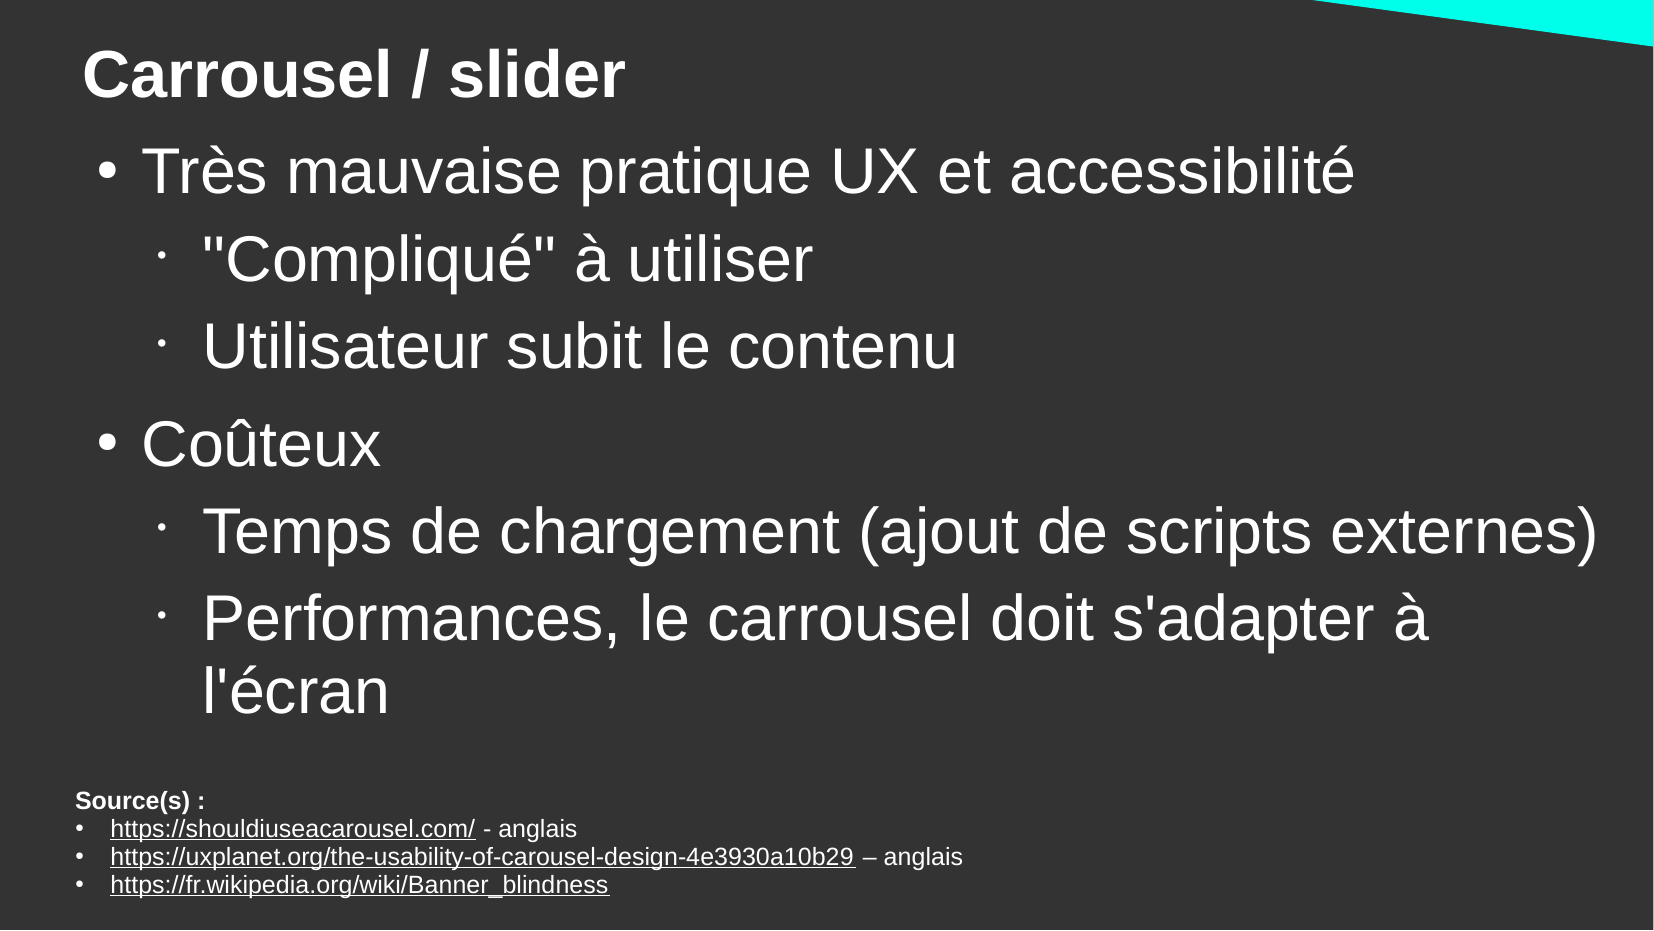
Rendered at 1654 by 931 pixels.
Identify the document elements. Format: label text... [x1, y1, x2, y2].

text_box Source(s) : https://shouldiuseacarousel.com/ - anglais https://uxplanet.org/the-usability-of-carousel-design-4e3930a10b29 – anglais https://fr.wikipedia.org/wiki/Banner_blindness [60, 779, 1546, 931]
title Carrousel / slider [82, 37, 1571, 114]
text_box [1312, 0, 1654, 47]
list Très mauvaise pratique UX et accessibilité "Compliqué" à utiliser Utilisateur subit le contenu Coûteux Temps de chargement (ajout de scripts externes) Performances, le carrousel doit s'adapter à l'écran [80, 135, 1620, 768]
